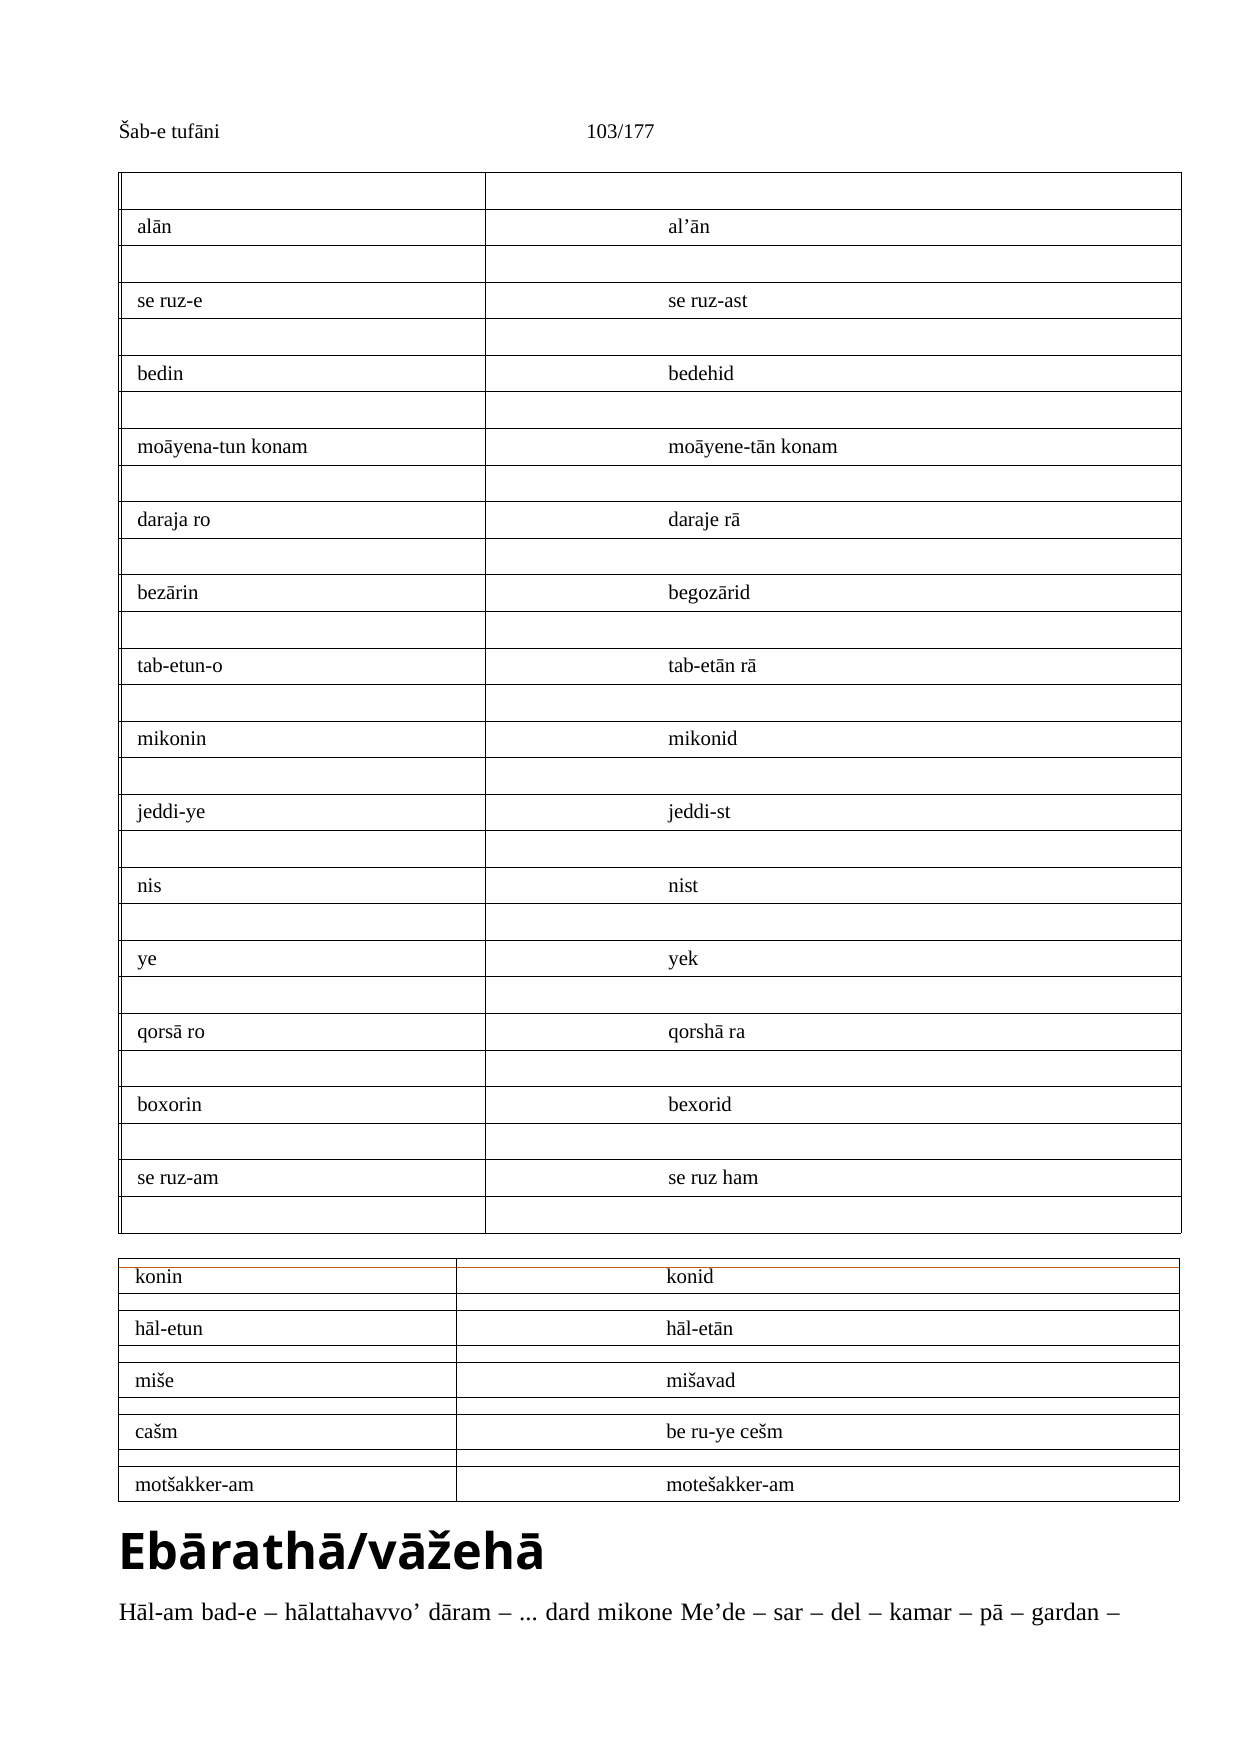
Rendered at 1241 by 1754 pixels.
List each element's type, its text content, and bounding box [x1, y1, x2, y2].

table_cell moāyena‐tun konam [122, 429, 485, 464]
table_cell [122, 1051, 485, 1086]
table_cell [122, 977, 485, 1013]
table_cell [486, 612, 1181, 647]
table_cell se ruz‐e [122, 283, 485, 318]
table_cell [486, 831, 1181, 867]
table_header konin [119, 1268, 456, 1293]
table_cell [457, 1398, 1179, 1414]
table_cell [486, 758, 1181, 794]
text Hāl‐am bad‐e – hālattahavvo’ dāram – ... dard mikone Me’de – sar – del – kamar – pā – gardan – [118, 1597, 1122, 1626]
table_cell bedehid [486, 356, 1181, 391]
table_cell [457, 1346, 1179, 1362]
table_cell daraja ro [122, 502, 485, 538]
table_cell [486, 685, 1181, 721]
table_cell [119, 1450, 456, 1466]
table_cell moāyene‐tān konam [486, 429, 1181, 464]
table_cell mikonid [486, 722, 1181, 757]
subtitle Ebārathā/vāžehā [118, 1516, 1122, 1584]
table_cell [122, 1124, 485, 1159]
table_cell daraje rā [486, 502, 1181, 538]
table_cell se ruz‐am [122, 1160, 485, 1196]
table_header konid [457, 1268, 1179, 1293]
table_cell [122, 1197, 485, 1232]
table_cell [486, 904, 1181, 940]
table_cell [122, 904, 485, 940]
table_cell miše [119, 1363, 456, 1397]
table_cell [486, 1197, 1181, 1232]
table_cell [486, 1051, 1181, 1086]
table_cell be ru‐ye cešm [457, 1415, 1179, 1449]
table_cell jeddi‐st [486, 795, 1181, 830]
table_cell hāl‐etun [119, 1311, 456, 1345]
table_cell [486, 977, 1181, 1013]
table_cell [122, 466, 485, 501]
table_cell motšakker‐am [119, 1467, 456, 1501]
table_cell begozārid [486, 575, 1181, 611]
table_cell [122, 246, 485, 282]
table_cell cašm [119, 1415, 456, 1449]
table_cell [486, 246, 1181, 282]
table_cell bezārin [122, 575, 485, 611]
table_cell [122, 831, 485, 867]
table_cell mikonin [122, 722, 485, 757]
table_cell [457, 1294, 1179, 1310]
table_cell [486, 319, 1181, 355]
table_cell nist [486, 868, 1181, 903]
table_cell [122, 319, 485, 355]
table_cell [122, 392, 485, 428]
table_cell yek [486, 941, 1181, 976]
table_cell [119, 1294, 456, 1310]
table_cell [486, 392, 1181, 428]
table_cell [457, 1450, 1179, 1466]
table_cell jeddi‐ye [122, 795, 485, 830]
table_cell [122, 758, 485, 794]
table_cell [119, 1346, 456, 1362]
table_cell bexorid [486, 1087, 1181, 1123]
table_cell [122, 612, 485, 647]
table_cell [486, 1124, 1181, 1159]
table_cell [486, 466, 1181, 501]
table_cell bedin [122, 356, 485, 391]
table_cell [122, 173, 485, 209]
table_cell hāl‐etān [457, 1311, 1179, 1345]
table_cell [122, 685, 485, 721]
table_header [119, 1259, 456, 1267]
table_cell nis [122, 868, 485, 903]
table_cell mišavad [457, 1363, 1179, 1397]
table_cell qorsā ro [122, 1014, 485, 1049]
table_cell tab‐etun‐o [122, 649, 485, 684]
table_cell [119, 1398, 456, 1414]
table_cell al’ān [486, 210, 1181, 245]
table_cell [122, 539, 485, 574]
table_cell se ruz ham [486, 1160, 1181, 1196]
table_cell tab‐etān rā [486, 649, 1181, 684]
table_cell motešakker‐am [457, 1467, 1179, 1501]
table_cell qorshā ra [486, 1014, 1181, 1049]
table_cell boxorin [122, 1087, 485, 1123]
table_cell [486, 539, 1181, 574]
table_cell ye [122, 941, 485, 976]
table_cell alān [122, 210, 485, 245]
table_cell se ruz‐ast [486, 283, 1181, 318]
table_header [457, 1259, 1179, 1267]
table_cell [486, 173, 1181, 209]
